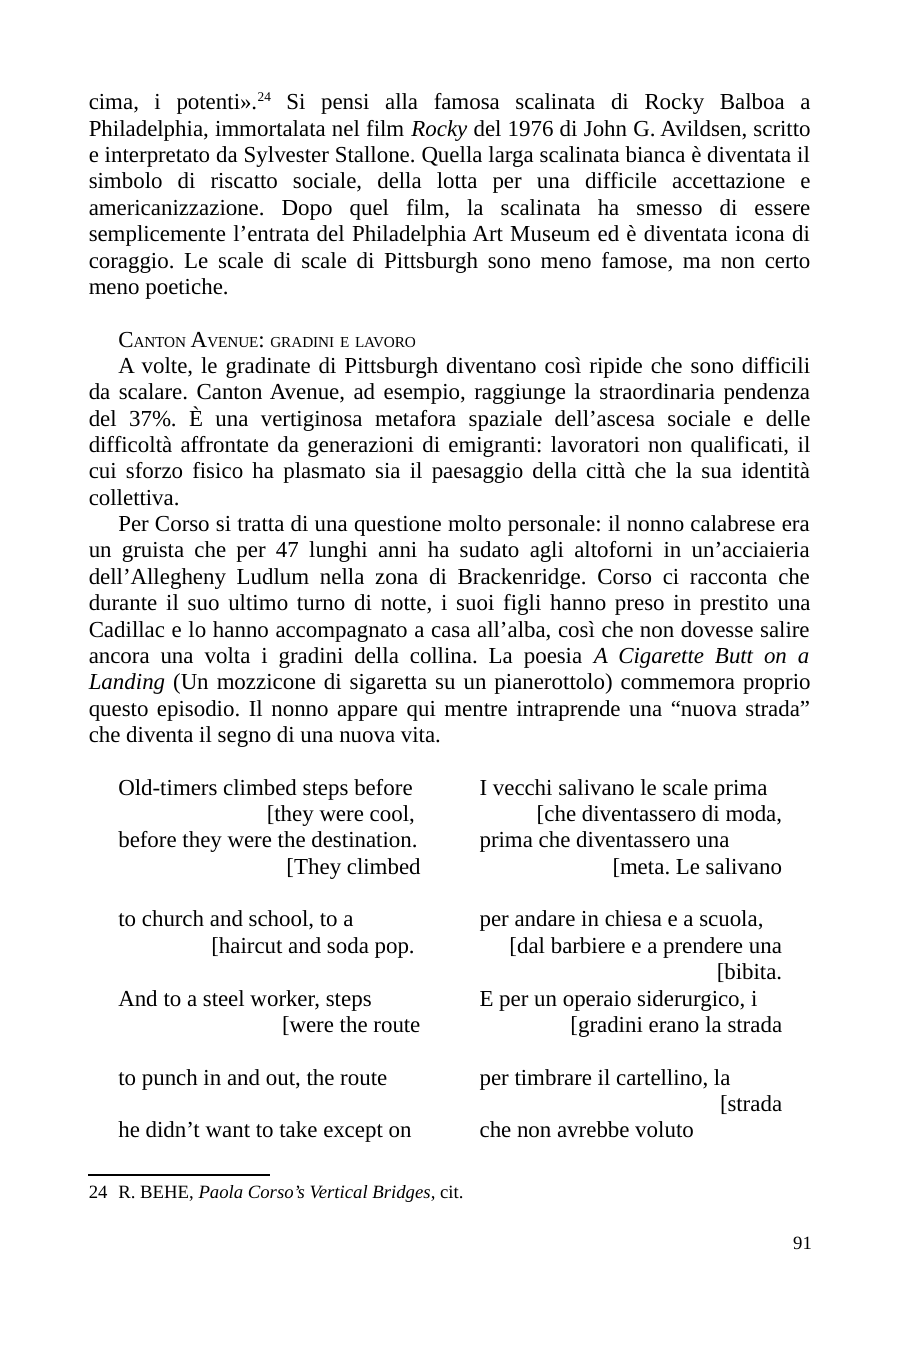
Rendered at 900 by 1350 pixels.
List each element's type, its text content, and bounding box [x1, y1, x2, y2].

text cima, i potenti». Si pensi alla famosa scalinata di Rocky Balboa a Philadelphia, immortalata nel film Rocky del 1976 di John G. Avildsen, scritto e interpretato da Sylvester Stallone. Quella larga scalinata bianca è diventata il simbolo di riscatto sociale, della lotta per una difficile accettazione e americanizzazione. Dopo quel film, la scalinata ha smesso di essere semplicemente l’entrata del Philadelphia Art Museum ed è diventata icona di coraggio. Le scale di scale di Pittsburgh sono meno famose, ma non certo meno poetiche. [88, 88, 811, 299]
table_header Old-timers climbed steps before [they were cool, before they were the destination. [They climbed to church and school, to a [haircut and soda pop. And to a steel worker, steps [were the route to punch in and out, the route he didn’t want to take except on [89, 774, 450, 1143]
text R. BEHE, Paola Corso’s Vertical Bridges, cit. [88, 1181, 811, 1202]
table_header I vecchi salivano le scale prima [che diventassero di moda, prima che diventassero una [meta. Le salivano per andare in chiesa e a scuola, [dal barbiere e a prendere una [bibita. E per un operaio siderurgico, i [gradini erano la strada per timbrare il cartellino, la [strada che non avrebbe voluto [450, 774, 811, 1143]
text Canton Avenue: gradini e lavoro [88, 326, 811, 352]
text Per Corso si tratta di una questione molto personale: il nonno calabrese era un gruista che per 47 lunghi anni ha sudato agli altoforni in un’acciaieria dell’Allegheny Ludlum nella zona di Brackenridge. Corso ci racconta che durante il suo ultimo turno di notte, i suoi figli hanno preso in prestito una Cadillac e lo hanno accompagnato a casa all’alba, così che non dovesse salire ancora una volta i gradini della collina. La poesia A Cigarette Butt on a Landing (Un mozzicone di sigaretta su un pianerottolo) commemora proprio questo episodio. Il nonno appare qui mentre intraprende una “nuova strada” che diventa il segno di una nuova vita. [88, 510, 811, 747]
text A volte, le gradinate di Pittsburgh diventano così ripide che sono difficili da scalare. Canton Avenue, ad esempio, raggiunge la straordinaria pendenza del 37%. È una vertiginosa metafora spaziale dell’ascesa sociale e delle difficoltà affrontate da generazioni di emigranti: lavoratori non qualificati, il cui sforzo fisico ha plasmato sia il paesaggio della città che la sua identità collettiva. [88, 352, 811, 510]
